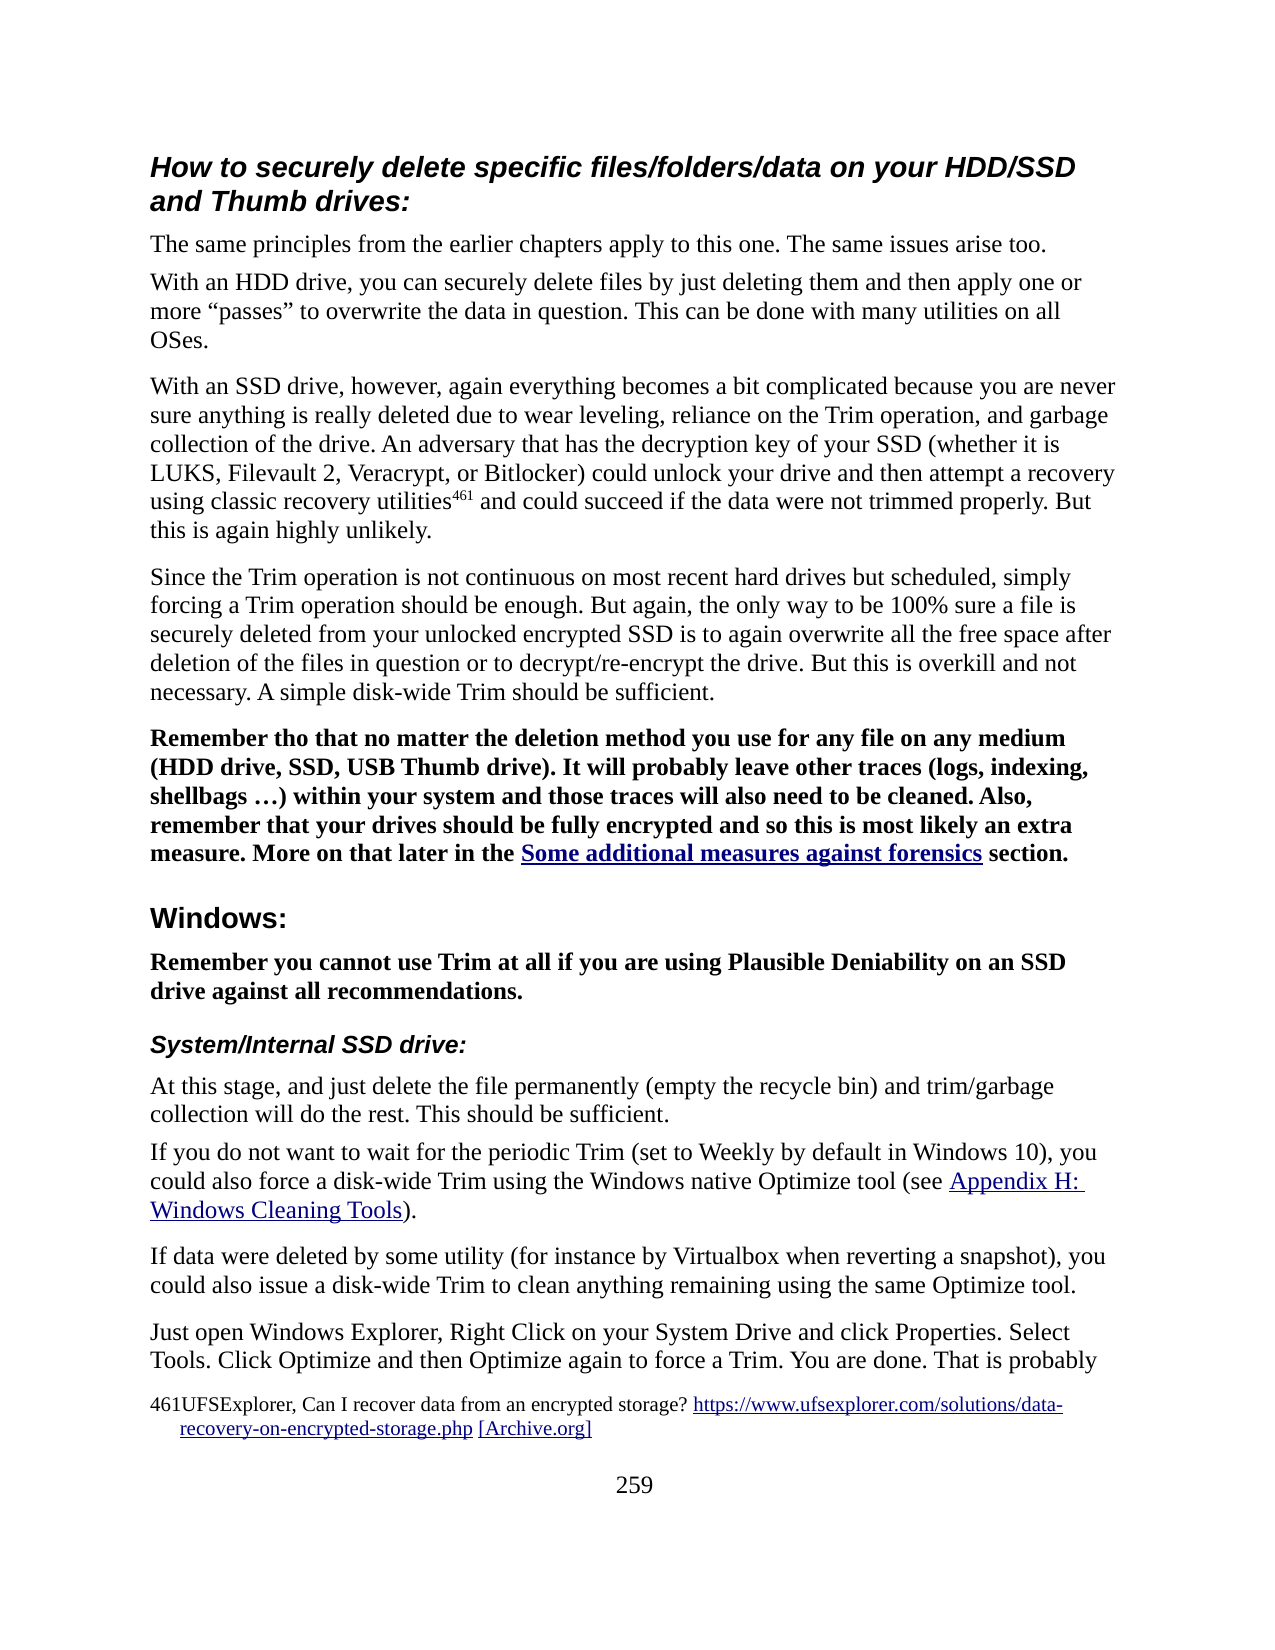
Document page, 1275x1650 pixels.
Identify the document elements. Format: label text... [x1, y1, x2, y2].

text Remember you cannot use Trim at all if you are using Plausible Deniability on an SSD drive against all recommendations. [150, 947, 1125, 1005]
text At this stage, and just delete the file permanently (empty the recycle bin) and trim/garbage collection will do the rest. This should be sufficient. [150, 1071, 1125, 1128]
subtitle System/Internal SSD drive: [150, 1030, 1125, 1058]
text Since the Trim operation is not continuous on most recent hard drives but scheduled, simply forcing a Trim operation should be enough. But again, the only way to be 100% sure a file is securely deleted from your unlocked encrypted SSD is to again overwrite all the free space after deletion of the files in question or to decrypt/re-encrypt the drive. But this is overkill and not necessary. A simple disk-wide Trim should be sufficient. [150, 562, 1125, 706]
text With an SSD drive, however, again everything becomes a bit complicated because you are never sure anything is really deleted due to wear leveling, reliance on the Trim operation, and garbage collection of the drive. An adversary that has the decryption key of your SSD (whether it is LUKS, Filevault 2, Veracrypt, or Bitlocker) could unlock your drive and then attempt a recovery using classic recovery utilities and could succeed if the data were not trimmed properly. But this is again highly unlikely. [150, 371, 1125, 544]
text If data were deleted by some utility (for instance by Virtualbox when reverting a snapshot), you could also issue a disk-wide Trim to clean anything remaining using the same Optimize tool. [150, 1241, 1125, 1299]
text If you do not want to wait for the periodic Trim (set to Weekly by default in Windows 10), you could also force a disk-wide Trim using the Windows native Optimize tool (see Appendix H: Windows Cleaning Tools). [150, 1137, 1125, 1223]
text With an HDD drive, you can securely delete files by just deleting them and then apply one or more “passes” to overwrite the data in question. This can be done with many utilities on all OSes. [150, 267, 1125, 353]
subtitle Windows: [150, 901, 1125, 935]
text Remember tho that no matter the deletion method you use for any file on any medium (HDD drive, SSD, USB Thumb drive). It will probably leave other traces (logs, indexing, shellbags …) within your system and those traces will also need to be cleaned. Also, remember that your drives should be fully encrypted and so this is most likely an extra measure. More on that later in the Some additional measures against forensics section. [150, 723, 1125, 867]
text Just open Windows Explorer, Right Click on your System Drive and click Properties. Select Tools. Click Optimize and then Optimize again to force a Trim. You are done. That is probably [150, 1317, 1125, 1374]
text The same principles from the earlier chapters apply to this one. The same issues arise too. [150, 229, 1125, 258]
subtitle How to securely delete specific files/folders/data on your HDD/SSD and Thumb drives: [150, 150, 1125, 217]
text UFSExplorer, Can I recover data from an encrypted storage? https://www.ufsexplorer.com/solutions/data-recovery-on-encrypted-storage.php [Archive.org] [150, 1392, 1125, 1440]
